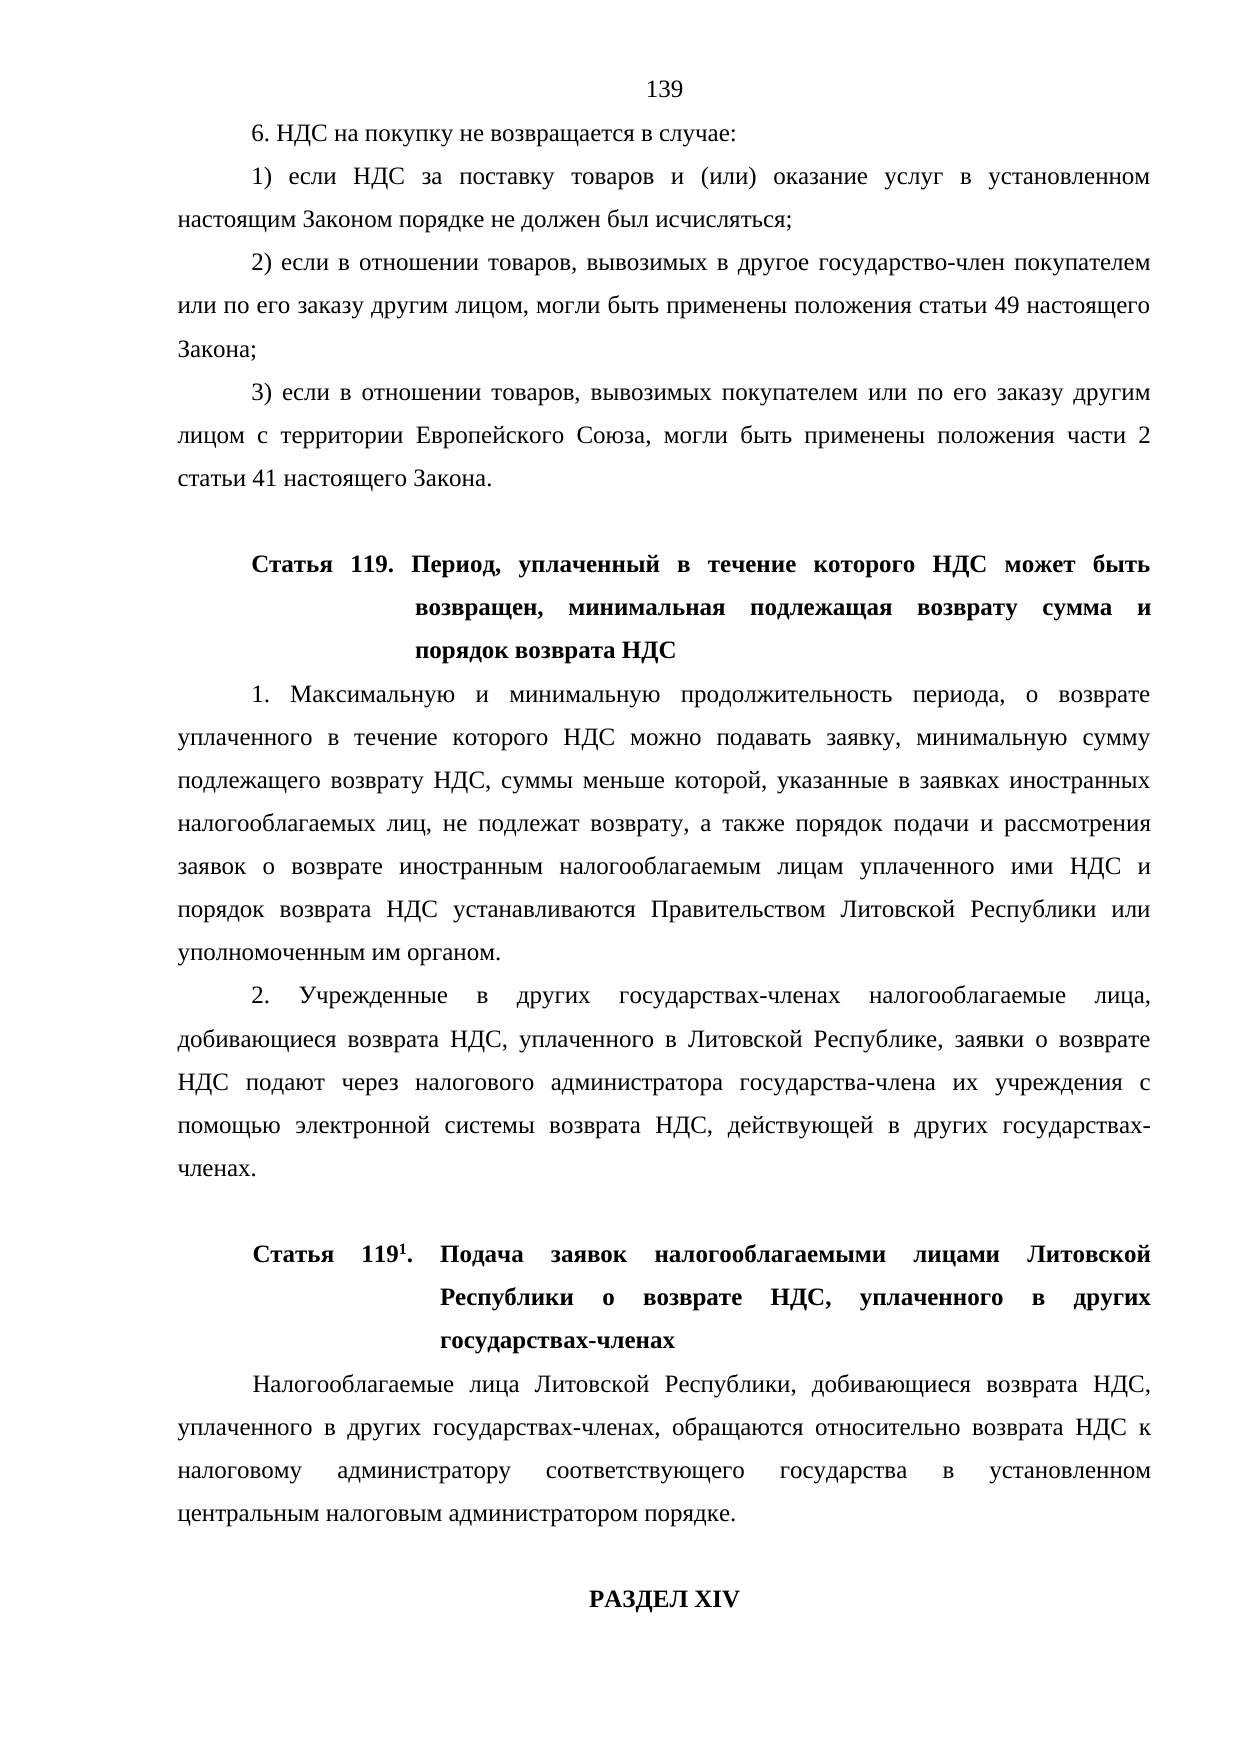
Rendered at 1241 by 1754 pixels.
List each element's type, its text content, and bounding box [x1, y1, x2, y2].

text Статья 119. Период, уплаченный в течение которого НДС может быть возвращен, минимальная подлежащая возврату сумма и порядок возврата НДС [251, 549, 1152, 664]
text Налогооблагаемые лица Литовской Республики, добивающиеся возврата НДС, уплаченного в других государствах-членах, обращаются относительно возврата НДС к налоговому администратору соответствующего государства в установленном центральным налоговым администратором порядке. [177, 1369, 1152, 1527]
text 1) если НДС за поставку товаров и (или) оказание услуг в установленном настоящим Законом порядке не должен был исчисляться; [177, 161, 1152, 233]
text 6. НДС на покупку не возвращается в случае: [177, 118, 1152, 147]
text Статья 1191. Подача заявок налогооблагаемыми лицами Литовской Республики о возврате НДС, уплаченного в других государствах-членах [252, 1239, 1152, 1354]
text 2) если в отношении товаров, вывозимых в другое государство-член покупателем или по его заказу другим лицом, могли быть применены положения статьи 49 настоящего Закона; [177, 247, 1152, 362]
text 3) если в отношении товаров, вывозимых покупателем или по его заказу другим лицом с территории Европейского Союза, могли быть применены положения части 2 статьи 41 настоящего Закона. [177, 377, 1152, 492]
text РАЗДЕЛ XIV [177, 1584, 1152, 1613]
text 2. Учрежденные в других государствах-членах налогооблагаемые лица, добивающиеся возврата НДС, уплаченного в Литовской Республике, заявки о возврате НДС подают через налогового администратора государства-члена их учреждения с помощью электронной системы возврата НДС, действующей в других государствах-членах. [177, 981, 1152, 1182]
text 1. Максимальную и минимальную продолжительность периода, о возврате уплаченного в течение которого НДС можно подавать заявку, минимальную сумму подлежащего возврату НДС, суммы меньше которой, указанные в заявках иностранных налогооблагаемых лиц, не подлежат возврату, а также порядок подачи и рассмотрения заявок о возврате иностранным налогооблагаемым лицам уплаченного ими НДС и порядок возврата НДС устанавливаются Правительством Литовской Республики или уполномоченным им органом. [177, 679, 1152, 966]
